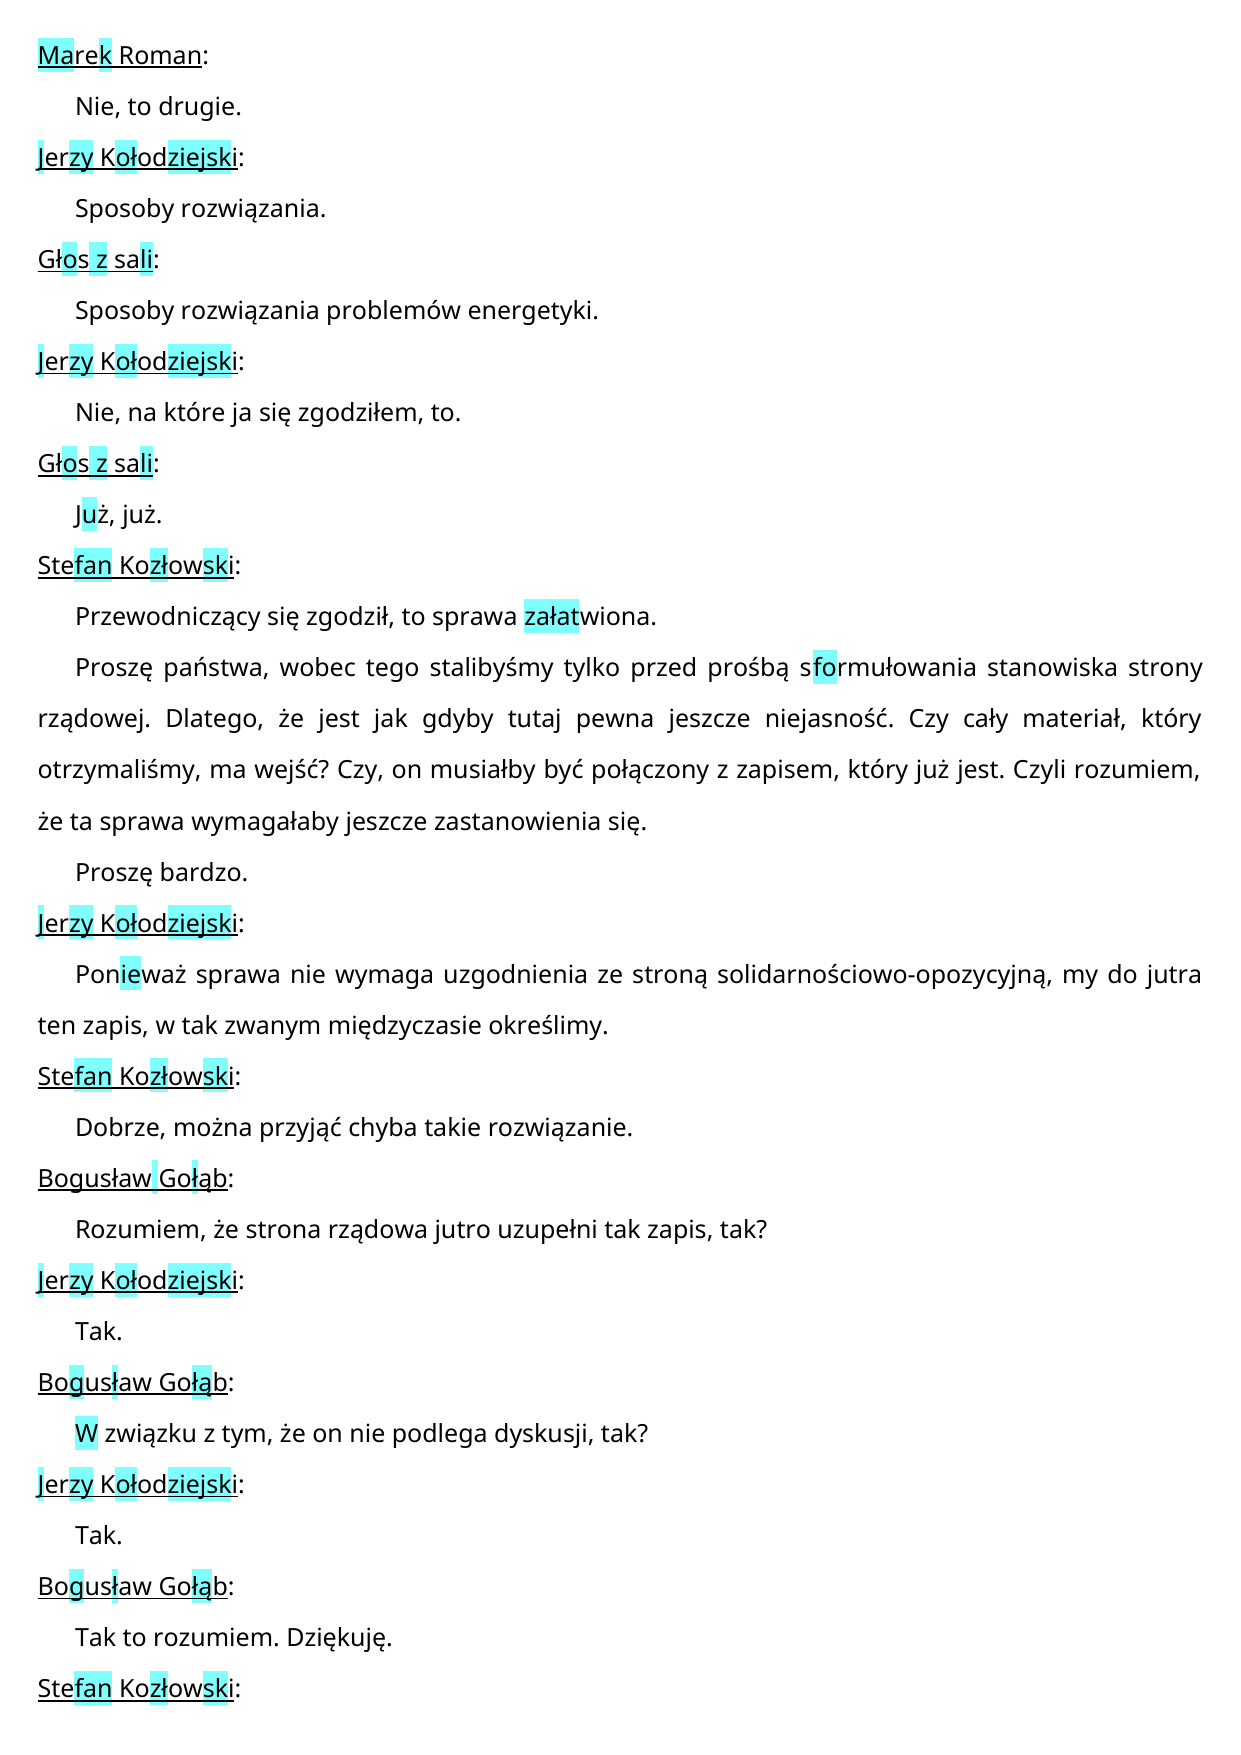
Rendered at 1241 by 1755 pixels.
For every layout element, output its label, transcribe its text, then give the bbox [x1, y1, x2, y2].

text Nie, to drugie. [37, 88, 1203, 123]
text Rozumiem, że strona rządowa jutro uzupełni tak zapis, tak? [37, 1211, 1203, 1246]
text Proszę bardzo. [37, 854, 1203, 888]
text Głos z sali: [37, 242, 1203, 276]
text Stefan Kozłowski: [37, 1058, 1203, 1092]
text Jerzy Kołodziejski: [37, 1467, 1203, 1501]
text Bogusław Gołąb: [37, 1569, 1203, 1603]
text Ponieważ sprawa nie wymaga uzgodnienia ze stroną solidarnościowo-opozycyjną, my do jutra ten zapis, w tak zwanym międzyczasie określimy. [37, 956, 1203, 1041]
text Sposoby rozwiązania. [37, 191, 1203, 225]
text Tak. [37, 1518, 1203, 1552]
text Jerzy Kołodziejski: [37, 905, 1203, 939]
text Nie, na które ja się zgodziłem, to. [37, 395, 1203, 429]
text Jerzy Kołodziejski: [37, 1262, 1203, 1297]
text Przewodniczący się zgodził, to sprawa załatwiona. [37, 599, 1203, 633]
text Sposoby rozwiązania problemów energetyki. [37, 293, 1203, 327]
text Bogusław Gołąb: [37, 1160, 1203, 1194]
text Proszę państwa, wobec tego stalibyśmy tylko przed prośbą sformułowania stanowiska strony rządowej. Dlatego, że jest jak gdyby tutaj pewna jeszcze niejasność. Czy cały materiał, który otrzymaliśmy, ma wejść? Czy, on musiałby być połączony z zapisem, który już jest. Czyli rozumiem, że ta sprawa wymagałaby jeszcze zastanowienia się. [37, 650, 1203, 837]
text Jerzy Kołodziejski: [37, 344, 1203, 378]
text Jerzy Kołodziejski: [37, 139, 1203, 174]
text Dobrze, można przyjąć chyba takie rozwiązanie. [37, 1109, 1203, 1143]
text Stefan Kozłowski: [37, 548, 1203, 582]
text W związku z tym, że on nie podlega dyskusji, tak? [37, 1416, 1203, 1450]
text Bogusław Gołąb: [37, 1364, 1203, 1399]
text Tak to rozumiem. Dziękuję. [37, 1620, 1203, 1654]
text Już, już. [37, 497, 1203, 531]
text Stefan Kozłowski: [37, 1671, 1203, 1705]
text Marek Roman: [37, 37, 1203, 72]
text Tak. [37, 1313, 1203, 1348]
text Głos z sali: [37, 446, 1203, 480]
